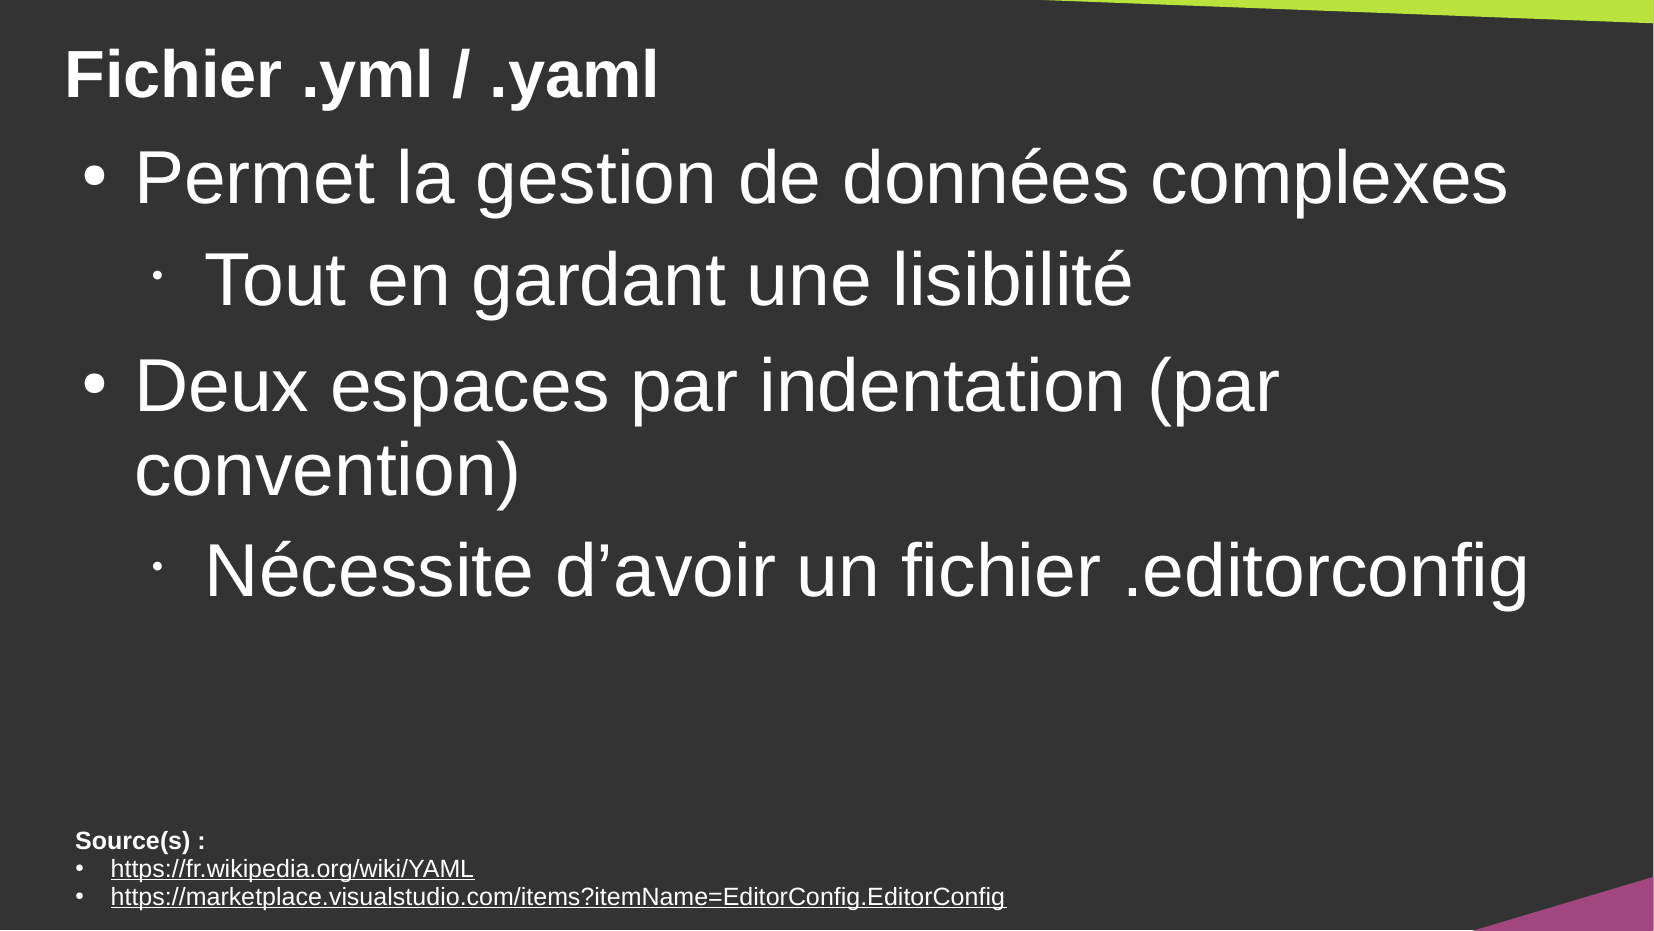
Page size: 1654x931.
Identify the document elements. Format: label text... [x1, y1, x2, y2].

list Permet la gestion de données complexes Tout en gardant une lisibilité Deux espaces par indentation (par convention) Nécessite d’avoir un fichier .editorconfig [63, 135, 1542, 792]
text_box Source(s) : https://fr.wikipedia.org/wiki/YAML https://marketplace.visualstudio.com/items?itemName=EditorConfig.EditorConfig [60, 809, 1546, 919]
text_box [1042, 0, 1654, 24]
title Fichier .yml / .yaml [64, 37, 1105, 119]
text_box [1471, 876, 1654, 931]
